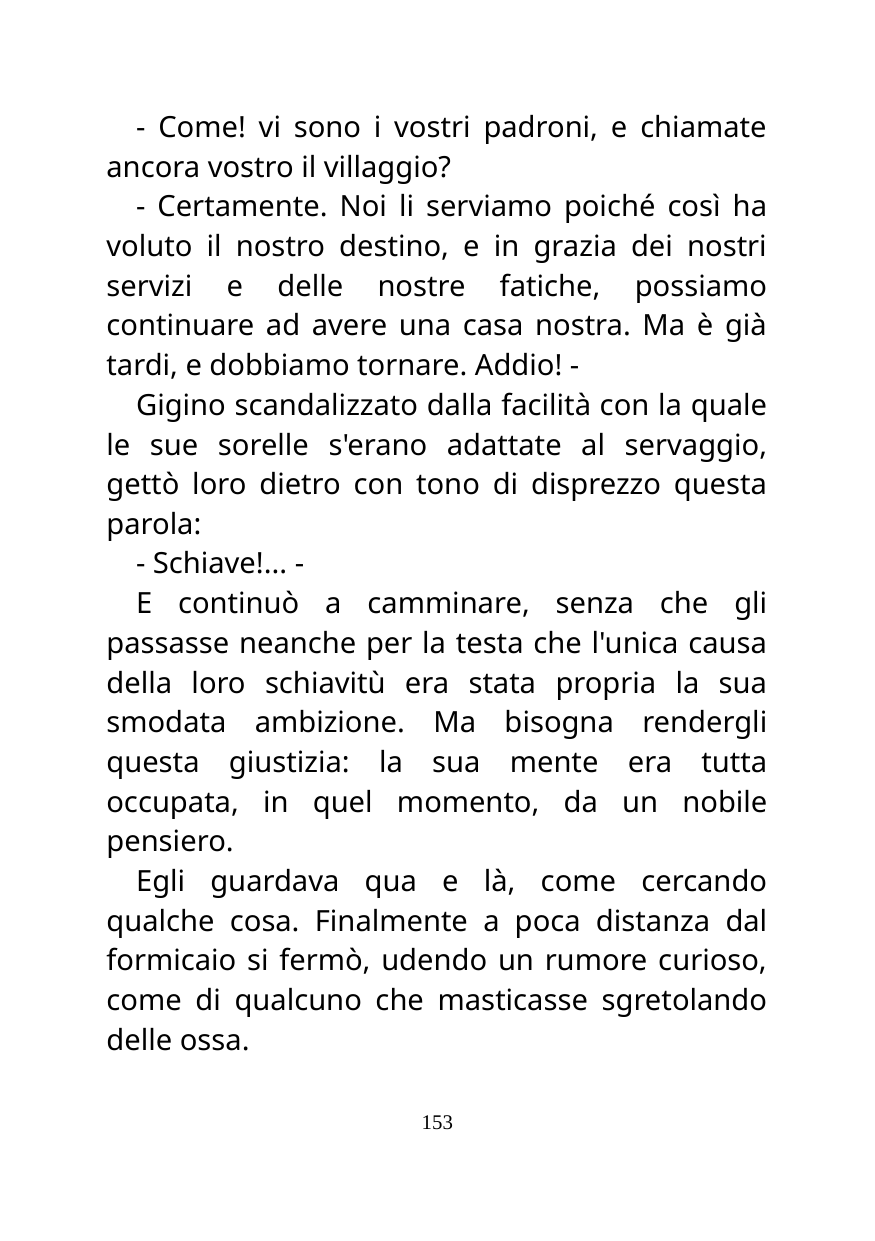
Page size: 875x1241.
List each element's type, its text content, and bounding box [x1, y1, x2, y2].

text E continuò a camminare, senza che gli passasse neanche per la testa che l'unica causa della loro schiavitù era stata propria la sua smodata ambizione. Ma bisogna rendergli questa giustizia: la sua mente era tutta occupata, in quel momento, da un nobile pensiero. [106, 582, 768, 860]
text - Certamente. Noi li serviamo poiché così ha voluto il nostro destino, e in grazia dei nostri servizi e delle nostre fatiche, possiamo continuare ad avere una casa nostra. Ma è già tardi, e dobbiamo tornare. Addio! - [106, 186, 768, 384]
text Egli guardava qua e là, come cercando qualche cosa. Finalmente a poca distanza dal formicaio si fermò, udendo un rumore curioso, come di qualcuno che masticasse sgretolando delle ossa. [106, 860, 768, 1059]
text Gigino scandalizzato dalla facilità con la quale le sue sorelle s'erano adattate al servaggio, gettò loro dietro con tono di disprezzo questa parola: [106, 384, 768, 543]
text - Schiave!... - [106, 543, 768, 582]
text - Come! vi sono i vostri padroni, e chiamate ancora vostro il villaggio? [106, 106, 768, 186]
